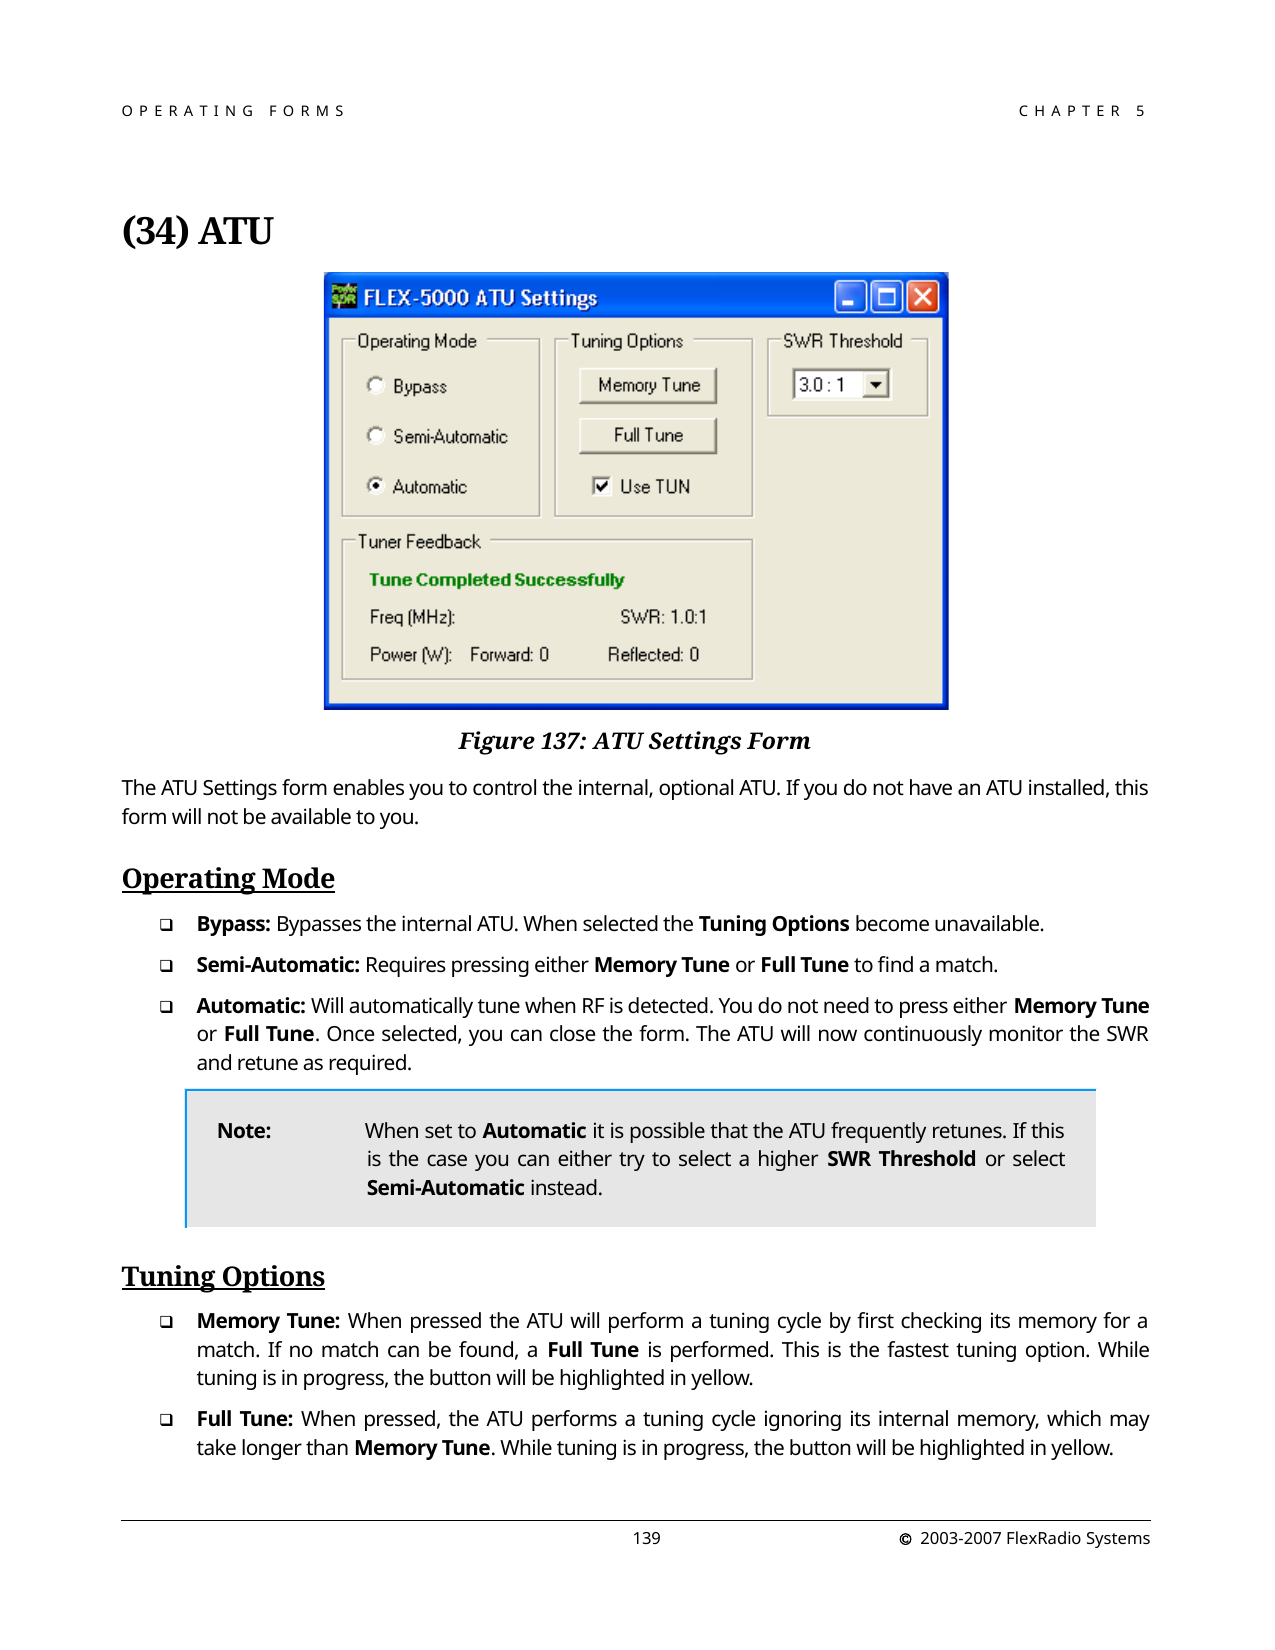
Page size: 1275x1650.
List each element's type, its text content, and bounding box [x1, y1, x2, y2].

list Semi-Automatic: Requires pressing either Memory Tune or Full Tune to find a match. [159, 950, 1151, 978]
text The ATU Settings form enables you to control the internal, optional ATU. If you do not have an ATU installed, this form will not be available to you. [121, 773, 1151, 830]
list Full Tune: When pressed, the ATU performs a tuning cycle ignoring its internal memory, which may take longer than Memory Tune. While tuning is in progress, the button will be highlighted in yellow. [159, 1404, 1151, 1461]
text Note: When set to Automatic it is possible that the ATU frequently retunes. If this is the case you can either try to select a higher SWR Threshold or select Semi-Automatic instead. [187, 1091, 1096, 1227]
text Figure 137: ATU Settings Form [323, 710, 948, 756]
list Memory Tune: When pressed the ATU will perform a tuning cycle by first checking its memory for a match. If no match can be found, a Full Tune is performed. This is the fastest tuning option. While tuning is in progress, the button will be highlighted in yellow. [159, 1307, 1151, 1392]
list Automatic: Will automatically tune when RF is detected. You do not need to press either Memory Tune or Full Tune. Once selected, you can close the form. The ATU will now continuously monitor the SWR and retune as required. [159, 991, 1151, 1076]
picture [323, 272, 949, 710]
subtitle (34) ATU [121, 204, 1151, 255]
subtitle Operating Mode [121, 859, 1151, 896]
list Bypass: Bypasses the internal ATU. When selected the Tuning Options become unavailable. [159, 909, 1151, 937]
subtitle Tuning Options [121, 1257, 1151, 1294]
